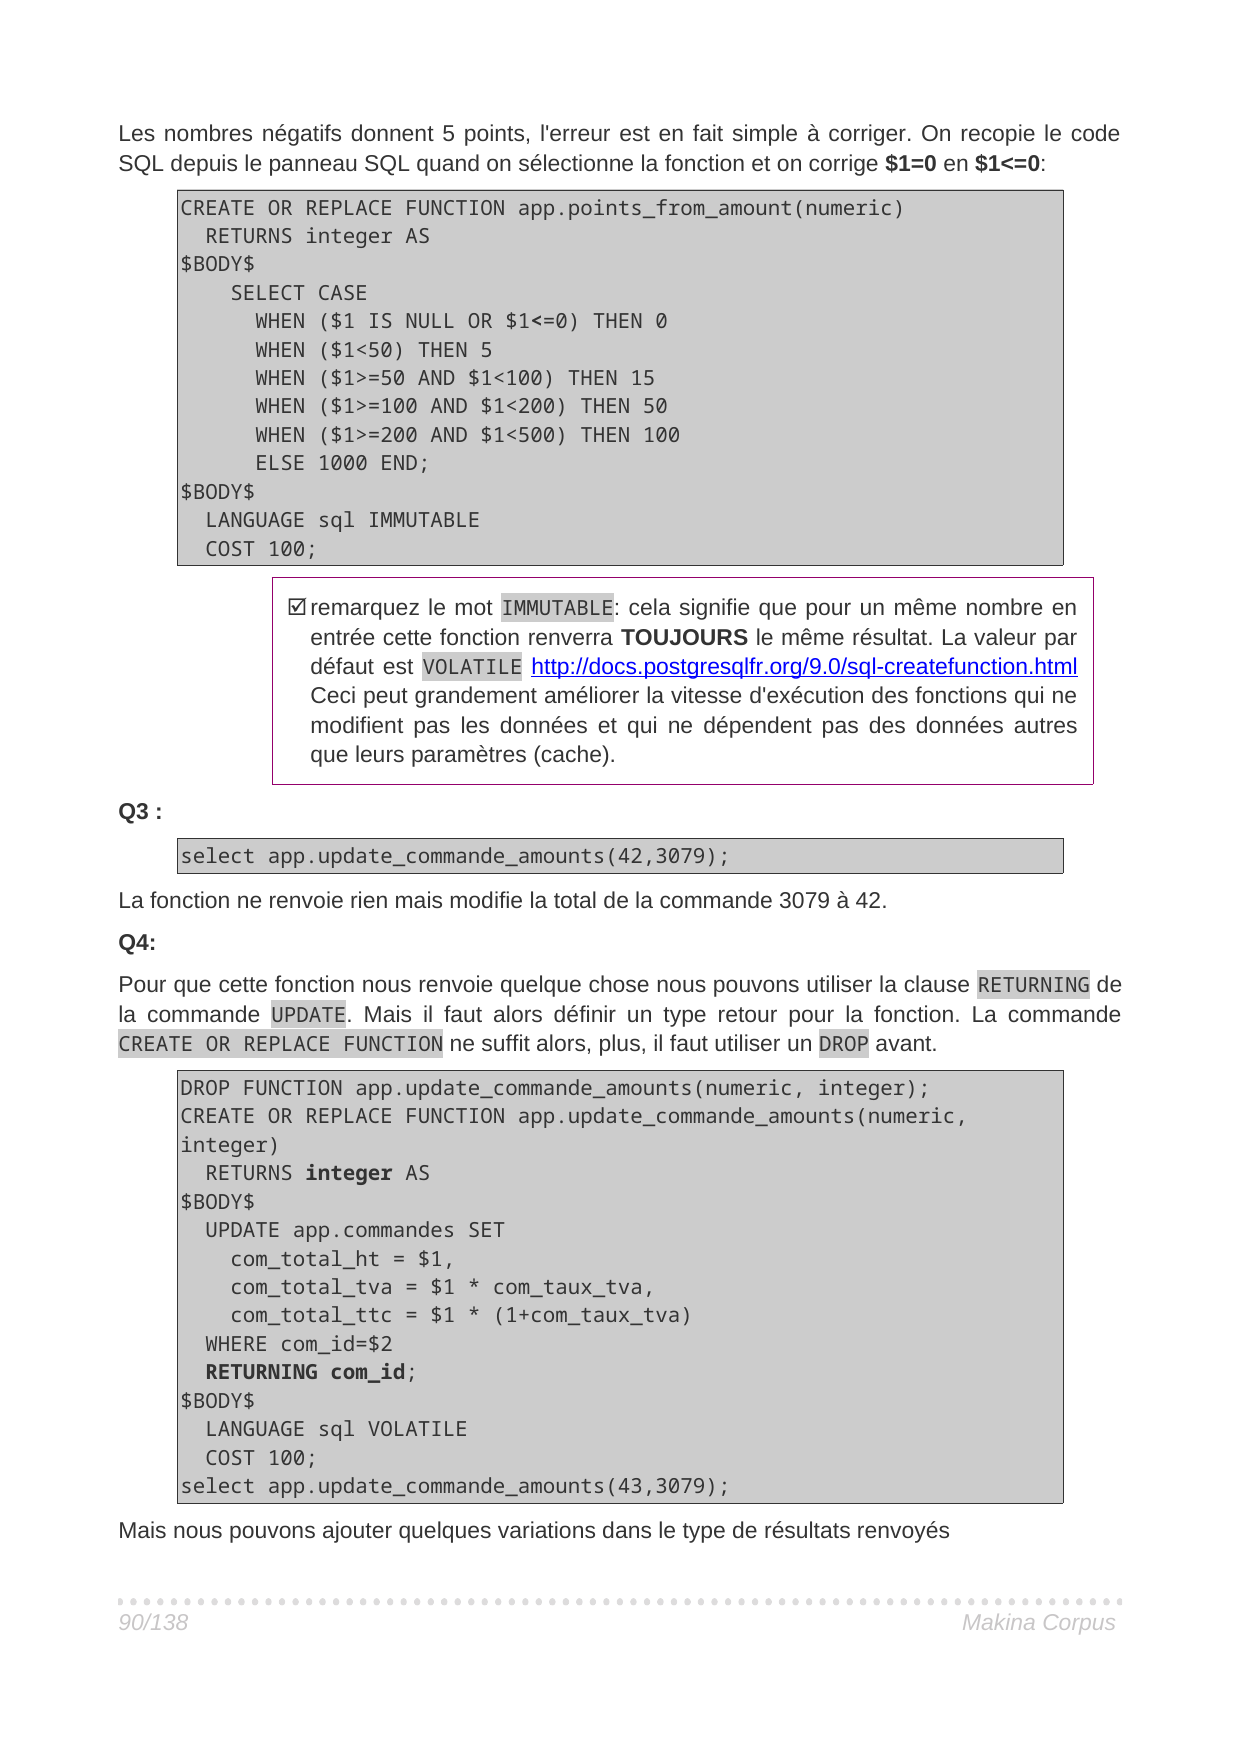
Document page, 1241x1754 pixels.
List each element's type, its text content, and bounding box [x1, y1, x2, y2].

text RETURNS integer AS [178, 218, 1063, 246]
text select app.update_commande_amounts(42,3079); [178, 839, 1063, 873]
list remarquez le mot IMMUTABLE: cela signifie que pour un même nombre en entrée cette fonction renverra TOUJOURS le même résultat. La valeur par défaut est VOLATILE http://docs.postgresqlfr.org/9.0/sql-createfunction.html Ceci peut grandement améliorer la vitesse d'exécution des fonctions qui ne modifient pas les données et qui ne dépendent pas des données autres que leurs paramètres (cache). [273, 578, 1093, 784]
text Mais nous pouvons ajouter quelques variations dans le type de résultats renvoyés [118, 1515, 1122, 1545]
picture [118, 1593, 1123, 1610]
text WHEN ($1>=50 AND $1<100) THEN 15 [178, 360, 1063, 389]
text ELSE 1000 END; [178, 446, 1063, 474]
text Q4: [118, 927, 1122, 957]
text LANGUAGE sql IMMUTABLE [178, 502, 1063, 531]
text $BODY$ [178, 474, 1063, 502]
text WHEN ($1 IS NULL OR $1<=0) THEN 0 [178, 303, 1063, 332]
text select app.update_commande_amounts(43,3079); [178, 1468, 1063, 1503]
text WHEN ($1>=200 AND $1<500) THEN 100 [178, 417, 1063, 446]
text com_total_ht = $1, [178, 1241, 1063, 1269]
text SELECT CASE [178, 275, 1063, 303]
text CREATE OR REPLACE FUNCTION app.points_from_amount(numeric) [178, 191, 1063, 218]
text LANGUAGE sql VOLATILE [178, 1411, 1063, 1440]
text $BODY$ [178, 246, 1063, 275]
text COST 100; [178, 531, 1063, 565]
text UPDATE app.commandes SET [178, 1212, 1063, 1241]
text WHERE com_id=$2 [178, 1326, 1063, 1354]
text COST 100; [178, 1440, 1063, 1468]
text WHEN ($1>=100 AND $1<200) THEN 50 [178, 389, 1063, 417]
text $BODY$ [178, 1383, 1063, 1411]
text Pour que cette fonction nous renvoie quelque chose nous pouvons utiliser la clause RETURNING de la commande UPDATE. Mais il faut alors définir un type retour pour la fonction. La commande CREATE OR REPLACE FUNCTION ne suffit alors, plus, il faut utiliser un DROP avant. [118, 969, 1122, 1058]
text com_total_ttc = $1 * (1+com_taux_tva) [178, 1298, 1063, 1326]
text RETURNING com_id; [178, 1354, 1063, 1383]
text DROP FUNCTION app.update_commande_amounts(numeric, integer); [178, 1071, 1063, 1098]
text $BODY$ [178, 1184, 1063, 1212]
text WHEN ($1<50) THEN 5 [178, 332, 1063, 360]
text CREATE OR REPLACE FUNCTION app.update_commande_amounts(numeric, integer) [178, 1098, 1063, 1155]
text com_total_tva = $1 * com_taux_tva, [178, 1269, 1063, 1298]
text La fonction ne renvoie rien mais modifie la total de la commande 3079 à 42. [118, 885, 1122, 915]
text Q3 : [118, 796, 1122, 826]
text Les nombres négatifs donnent 5 points, l'erreur est en fait simple à corriger. On recopie le code SQL depuis le panneau SQL quand on sélectionne la fonction et on corrige $1=0 en $1<=0: [118, 118, 1122, 177]
text RETURNS integer AS [178, 1155, 1063, 1184]
